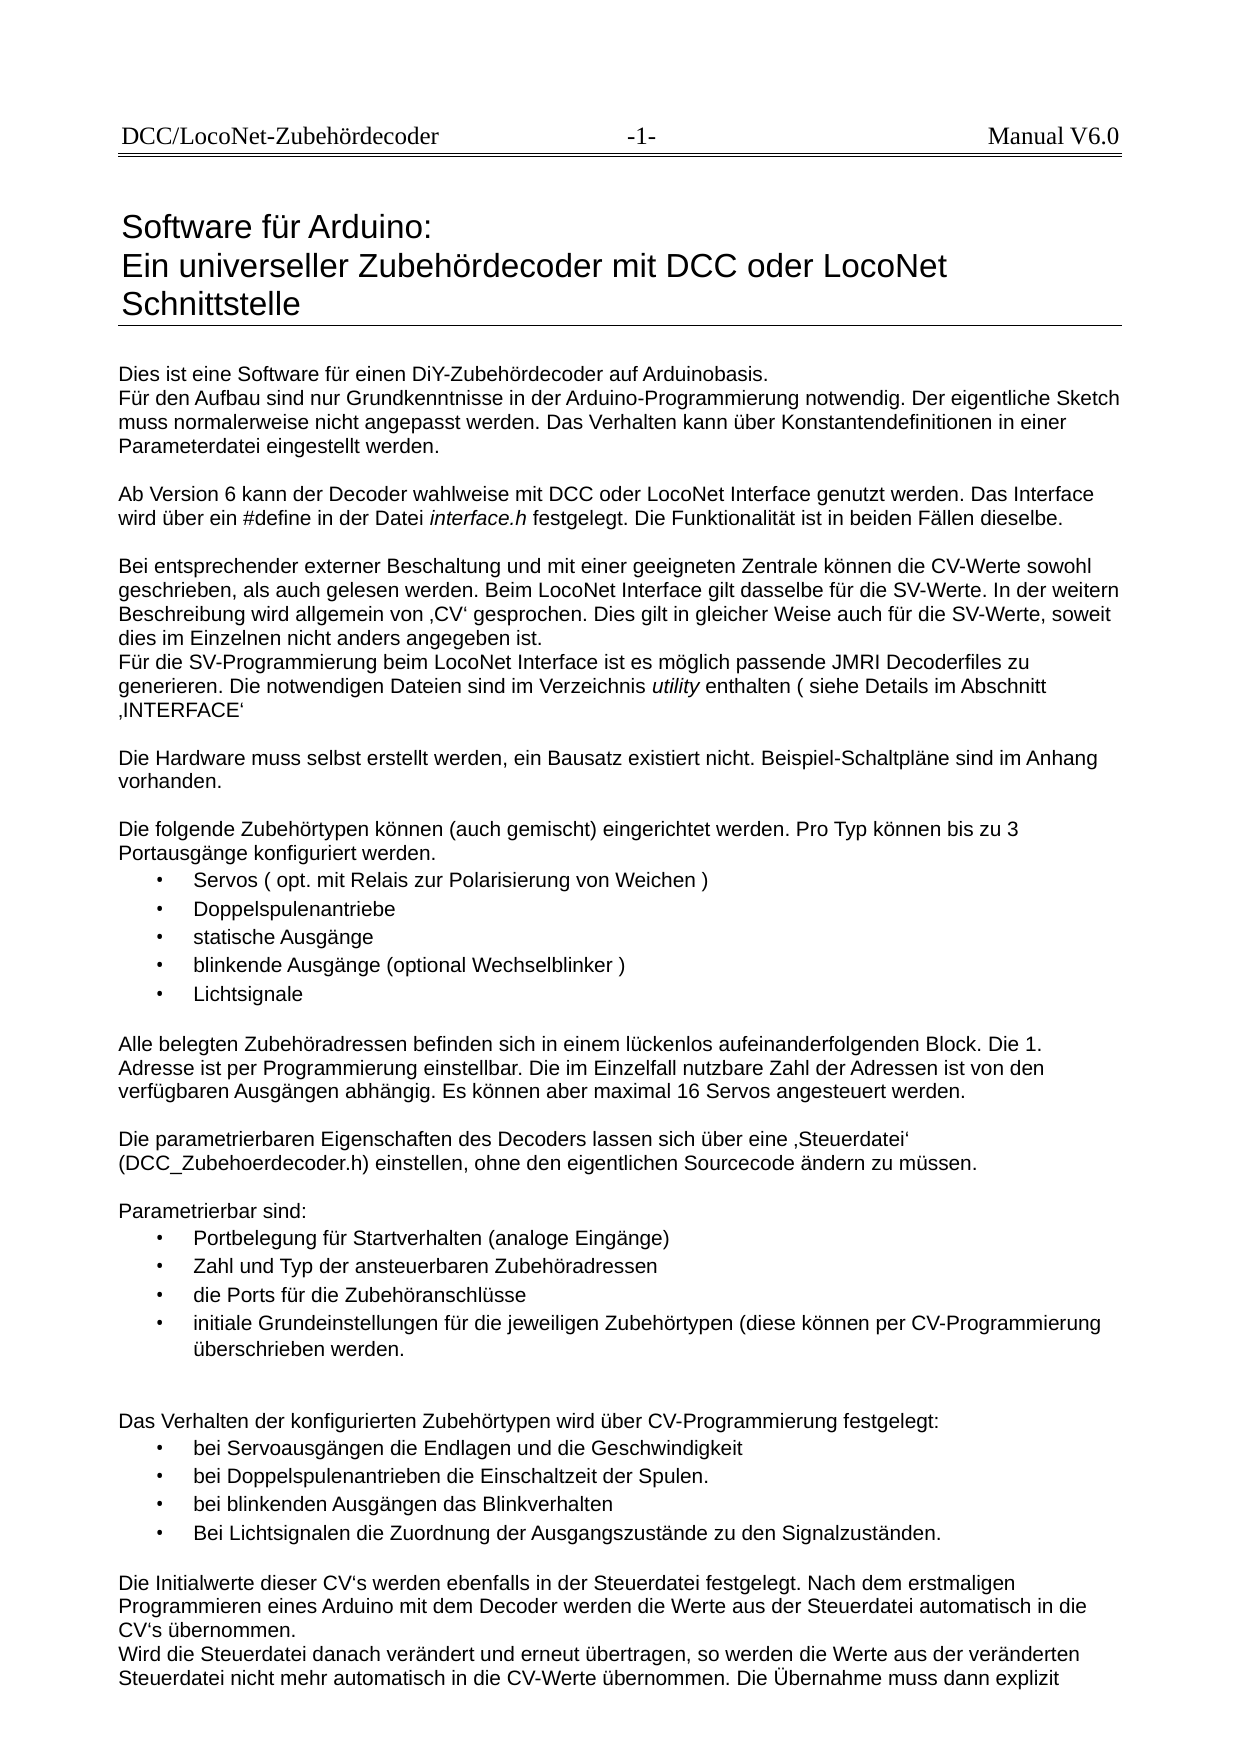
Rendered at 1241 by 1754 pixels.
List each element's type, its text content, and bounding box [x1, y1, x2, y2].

list blinkende Ausgänge (optional Wechselblinker ) [156, 951, 1122, 979]
list bei blinkenden Ausgängen das Blinkverhalten [156, 1489, 1122, 1518]
text Parametrierbar sind: [118, 1199, 1122, 1223]
subtitle Software für Arduino: Ein universeller Zubehördecoder mit DCC oder LocoNet Schnittstelle [118, 204, 1122, 325]
list Servos ( opt. mit Relais zur Polarisierung von Weichen ) [156, 865, 1122, 894]
text Bei entsprechender externer Beschaltung und mit einer geeigneten Zentrale können die CV-Werte sowohl geschrieben, als auch gelesen werden. Beim LocoNet Interface gilt dasselbe für die SV-Werte. In der weitern Beschreibung wird allgemein von ‚CV‘ gesprochen. Dies gilt in gleicher Weise auch für die SV-Werte, soweit dies im Einzelnen nicht anders angegeben ist. [118, 554, 1122, 649]
text Die Initialwerte dieser CV‘s werden ebenfalls in der Steuerdatei festgelegt. Nach dem erstmaligen Programmieren eines Arduino mit dem Decoder werden die Werte aus der Steuerdatei automatisch in die CV‘s übernommen. [118, 1570, 1122, 1642]
list Doppelspulenantriebe [156, 894, 1122, 922]
text Die Hardware muss selbst erstellt werden, ein Bausatz existiert nicht. Beispiel-Schaltpläne sind im Anhang vorhanden. [118, 745, 1122, 793]
list die Ports für die Zubehöranschlüsse [156, 1280, 1122, 1308]
list bei Servoausgängen die Endlagen und die Geschwindigkeit [156, 1433, 1122, 1461]
list statische Ausgänge [156, 922, 1122, 951]
text Ab Version 6 kann der Decoder wahlweise mit DCC oder LocoNet Interface genutzt werden. Das Interface wird über ein #define in der Datei interface.h festgelegt. Die Funktionalität ist in beiden Fällen dieselbe. [118, 482, 1122, 530]
text Dies ist eine Software für einen DiY-Zubehördecoder auf Arduinobasis. [118, 362, 1122, 386]
list Bei Lichtsignalen die Zuordnung der Ausgangszustände zu den Signalzuständen. [156, 1518, 1122, 1546]
text Wird die Steuerdatei danach verändert und erneut übertragen, so werden die Werte aus der veränderten Steuerdatei nicht mehr automatisch in die CV-Werte übernommen. Die Übernahme muss dann explizit [118, 1642, 1122, 1690]
text Für den Aufbau sind nur Grundkenntnisse in der Arduino-Programmierung notwendig. Der eigentliche Sketch muss normalerweise nicht angepasst werden. Das Verhalten kann über Konstantendefinitionen in einer Parameterdatei eingestellt werden. [118, 386, 1122, 458]
list Portbelegung für Startverhalten (analoge Eingänge) [156, 1223, 1122, 1251]
text Alle belegten Zubehöradressen befinden sich in einem lückenlos aufeinanderfolgenden Block. Die 1. Adresse ist per Programmierung einstellbar. Die im Einzelfall nutzbare Zahl der Adressen ist von den verfügbaren Ausgängen abhängig. Es können aber maximal 16 Servos angesteuert werden. [118, 1031, 1122, 1103]
text Die parametrierbaren Eigenschaften des Decoders lassen sich über eine ‚Steuerdatei‘ (DCC_Zubehoerdecoder.h) einstellen, ohne den eigentlichen Sourcecode ändern zu müssen. [118, 1103, 1122, 1175]
list Lichtsignale [156, 979, 1122, 1007]
list initiale Grundeinstellungen für die jeweiligen Zubehörtypen (diese können per CV-Programmierung überschrieben werden. [156, 1308, 1122, 1361]
text Für die SV-Programmierung beim LocoNet Interface ist es möglich passende JMRI Decoderfiles zu generieren. Die notwendigen Dateien sind im Verzeichnis utility enthalten ( siehe Details im Abschnitt ‚INTERFACE‘ [118, 649, 1122, 721]
list Zahl und Typ der ansteuerbaren Zubehöradressen [156, 1251, 1122, 1280]
text Die folgende Zubehörtypen können (auch gemischt) eingerichtet werden. Pro Typ können bis zu 3 Portausgänge konfiguriert werden. [118, 817, 1122, 865]
text Das Verhalten der konfigurierten Zubehörtypen wird über CV-Programmierung festgelegt: [118, 1385, 1122, 1433]
list bei Doppelspulenantrieben die Einschaltzeit der Spulen. [156, 1461, 1122, 1489]
